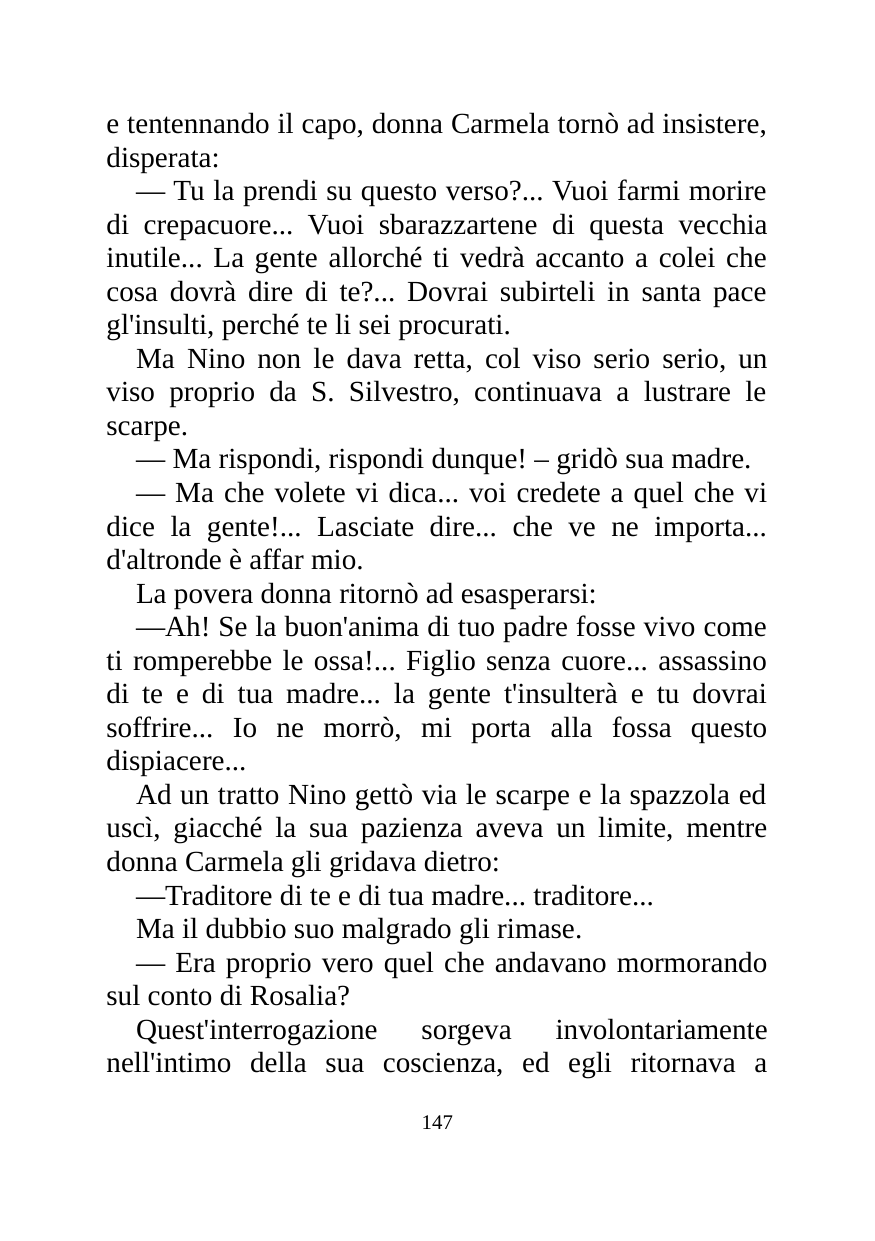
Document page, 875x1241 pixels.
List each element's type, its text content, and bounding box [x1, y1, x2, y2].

text — Ma rispondi, rispondi dunque! – gridò sua madre. [106, 442, 768, 475]
text —Traditore di te e di tua madre... traditore... [106, 878, 768, 911]
text Ma il dubbio suo malgrado gli rimase. [106, 911, 768, 945]
text — Era proprio vero quel che andavano mormorando sul conto di Rosalia? [106, 945, 768, 1012]
text Ad un tratto Nino gettò via le scarpe e la spazzola ed uscì, giacché la sua pazienza aveva un limite, mentre donna Carmela gli gridava dietro: [106, 777, 768, 878]
text —Ah! Se la buon'anima di tuo padre fosse vivo come ti romperebbe le ossa!... Figlio senza cuore... assassino di te e di tua madre... la gente t'insulterà e tu dovrai soffrire... Io ne morrò, mi porta alla fossa questo dispiacere... [106, 609, 768, 777]
text — Tu la prendi su questo verso?... Vuoi farmi morire di crepacuore... Vuoi sbarazzartene di questa vecchia inutile... La gente allorché ti vedrà accanto a colei che cosa dovrà dire di te?... Dovrai subirteli in santa pace gl'insulti, perché te li sei procurati. [106, 173, 768, 341]
text e tentennando il capo, donna Carmela tornò ad insistere, disperata: [106, 106, 768, 173]
text — Ma che volete vi dica... voi credete a quel che vi dice la gente!... Lasciate dire... che ve ne importa... d'altronde è affar mio. [106, 475, 768, 576]
text Ma Nino non le dava retta, col viso serio serio, un viso proprio da S. Silvestro, continuava a lustrare le scarpe. [106, 341, 768, 442]
text La povera donna ritornò ad esasperarsi: [106, 576, 768, 609]
text Quest'interrogazione sorgeva involontariamente nell'intimo della sua coscienza, ed egli ritornava a [106, 1012, 768, 1079]
